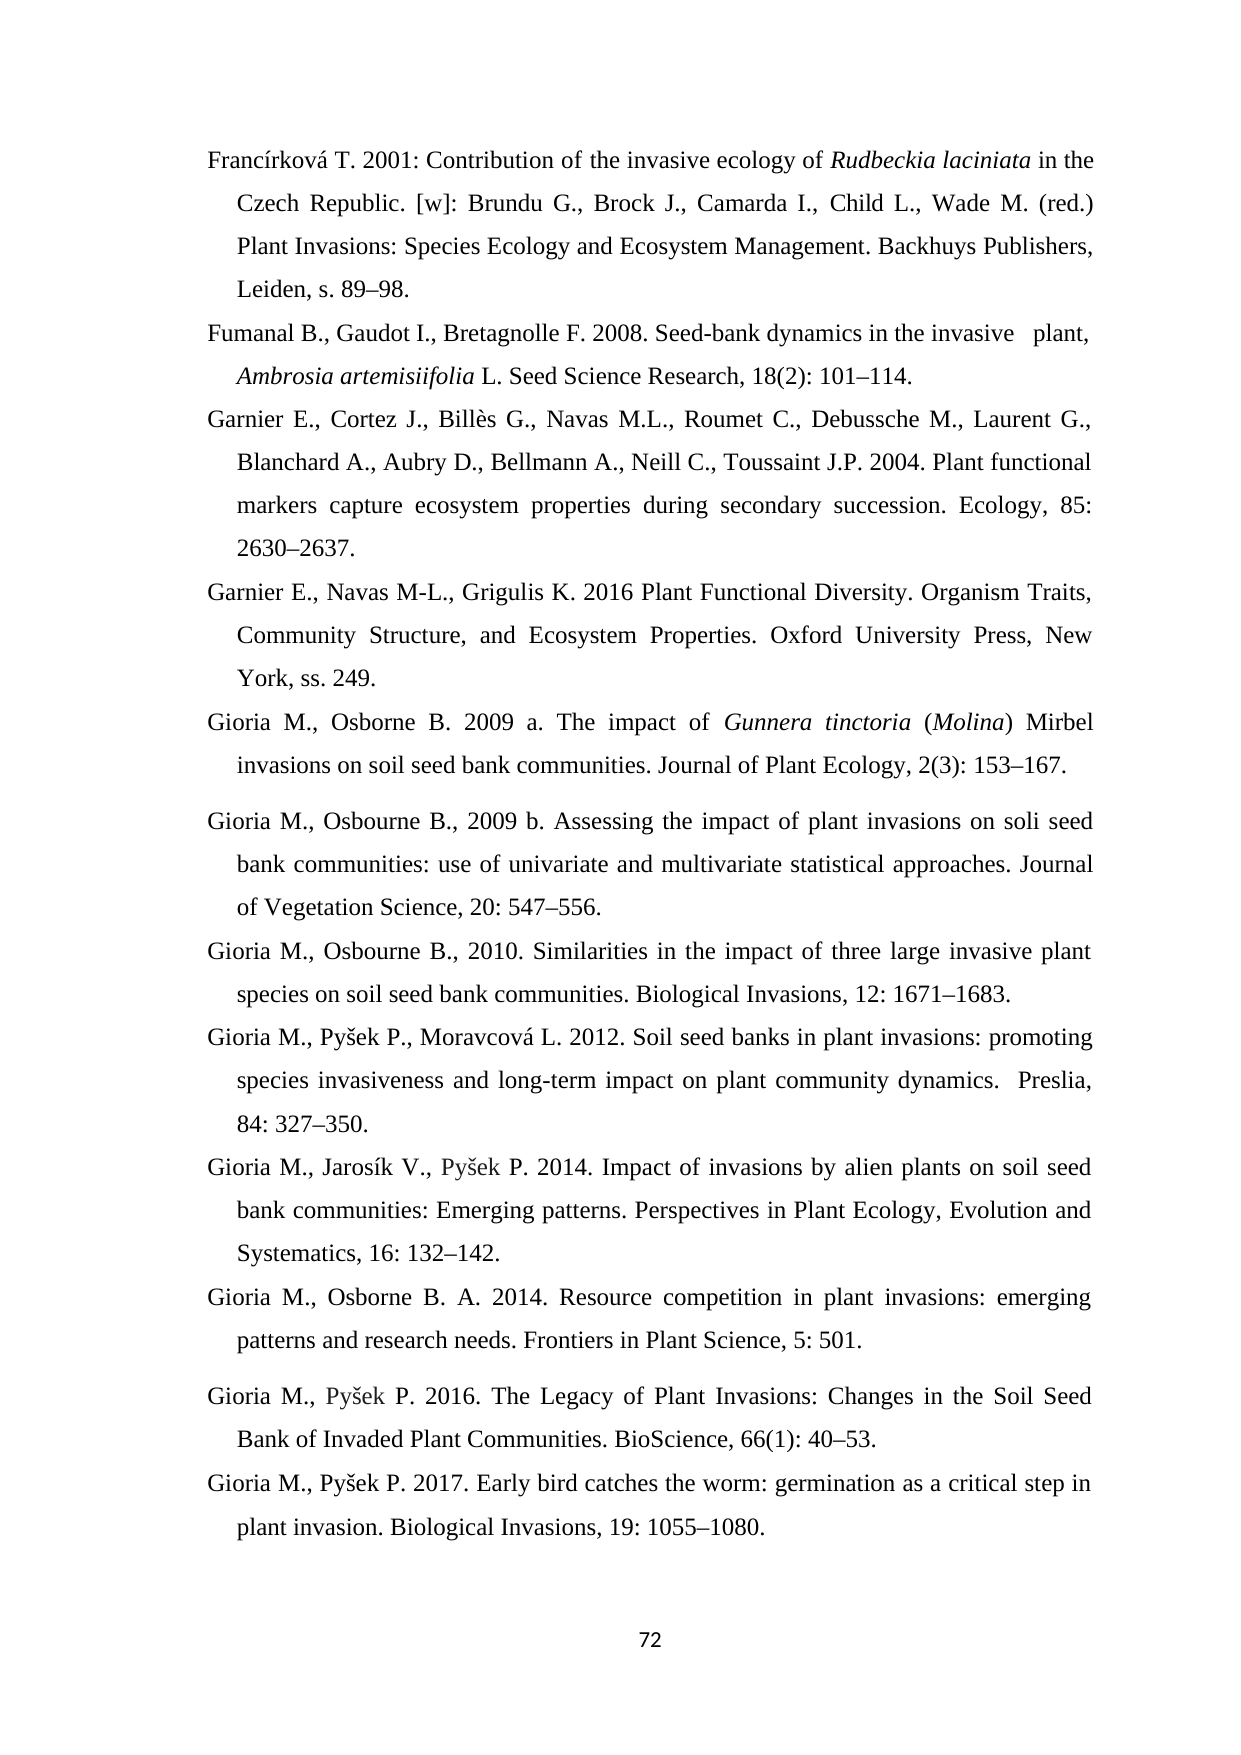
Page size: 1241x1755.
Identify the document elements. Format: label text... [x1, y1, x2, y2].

text Gioria M., Osborne B. 2009 a. The impact of Gunnera tinctoria (Molina) Mirbel invasions on soil seed bank communities. Journal of Plant Ecology, 2(3): 153–167. [207, 707, 1094, 779]
text Ambrosia artemisiifolia L. Seed Science Research, 18(2): 101–114. [237, 361, 1105, 390]
text Gioria M., Osborne B. A. 2014. Resource competition in plant invasions: emerging patterns and research needs. Frontiers in Plant Science, 5: 501. [207, 1282, 1092, 1354]
text Garnier E., Cortez J., Billès G., Navas M.L., Roumet C., Debussche M., Laurent G., Blanchard A., Aubry D., Bellmann A., Neill C., Toussaint J.P. 2004. Plant functional markers capture ecosystem properties during secondary succession. Ecology, 85: 2630–2637. [207, 404, 1093, 562]
text Gioria M., Osbourne B., 2010. Similarities in the impact of three large invasive plant species on soil seed bank communities. Biological Invasions, 12: 1671–1683. [207, 936, 1092, 1008]
text Garnier E., Navas M-L., Grigulis K. 2016 Plant Functional Diversity. Organism Traits, Community Structure, and Ecosystem Properties. Oxford University Press, New York, ss. 249. [207, 577, 1093, 692]
text Gioria M., Jarosík V., Pyšek P. 2014. Impact of invasions by alien plants on soil seed bank communities: Emerging patterns. Perspectives in Plant Ecology, Evolution and Systematics, 16: 132–142. [207, 1152, 1093, 1267]
text Gioria M., Osbourne B., 2009 b. Assessing the impact of plant invasions on soli seed bank communities: use of univariate and multivariate statistical approaches. Journal of Vegetation Science, 20: 547–556. [207, 806, 1094, 921]
text Fumanal B., Gaudot I., Bretagnolle F. 2008. Seed-bank dynamics in the invasive plant, [207, 318, 1105, 346]
text Gioria M., Pyšek P. 2016. The Legacy of Plant Invasions: Changes in the Soil Seed Bank of Invaded Plant Communities. BioScience, 66(1): 40–53. [207, 1381, 1092, 1453]
text Gioria M., Pyšek P., Moravcová L. 2012. Soil seed banks in plant invasions: promoting species invasiveness and long-term impact on plant community dynamics. Preslia, 84: 327–350. [207, 1022, 1093, 1137]
text Francírková T. 2001: Contribution of the invasive ecology of Rudbeckia laciniata in the Czech Republic. [w]: Brundu G., Brock J., Camarda I., Child L., Wade M. (red.) Plant Invasions: Species Ecology and Ecosystem Management. Backhuys Publishers, Leiden, s. 89–98. [207, 145, 1094, 303]
text Gioria M., Pyšek P. 2017. Early bird catches the worm: germination as a critical step in plant invasion. Biological Invasions, 19: 1055–1080. [207, 1468, 1092, 1540]
